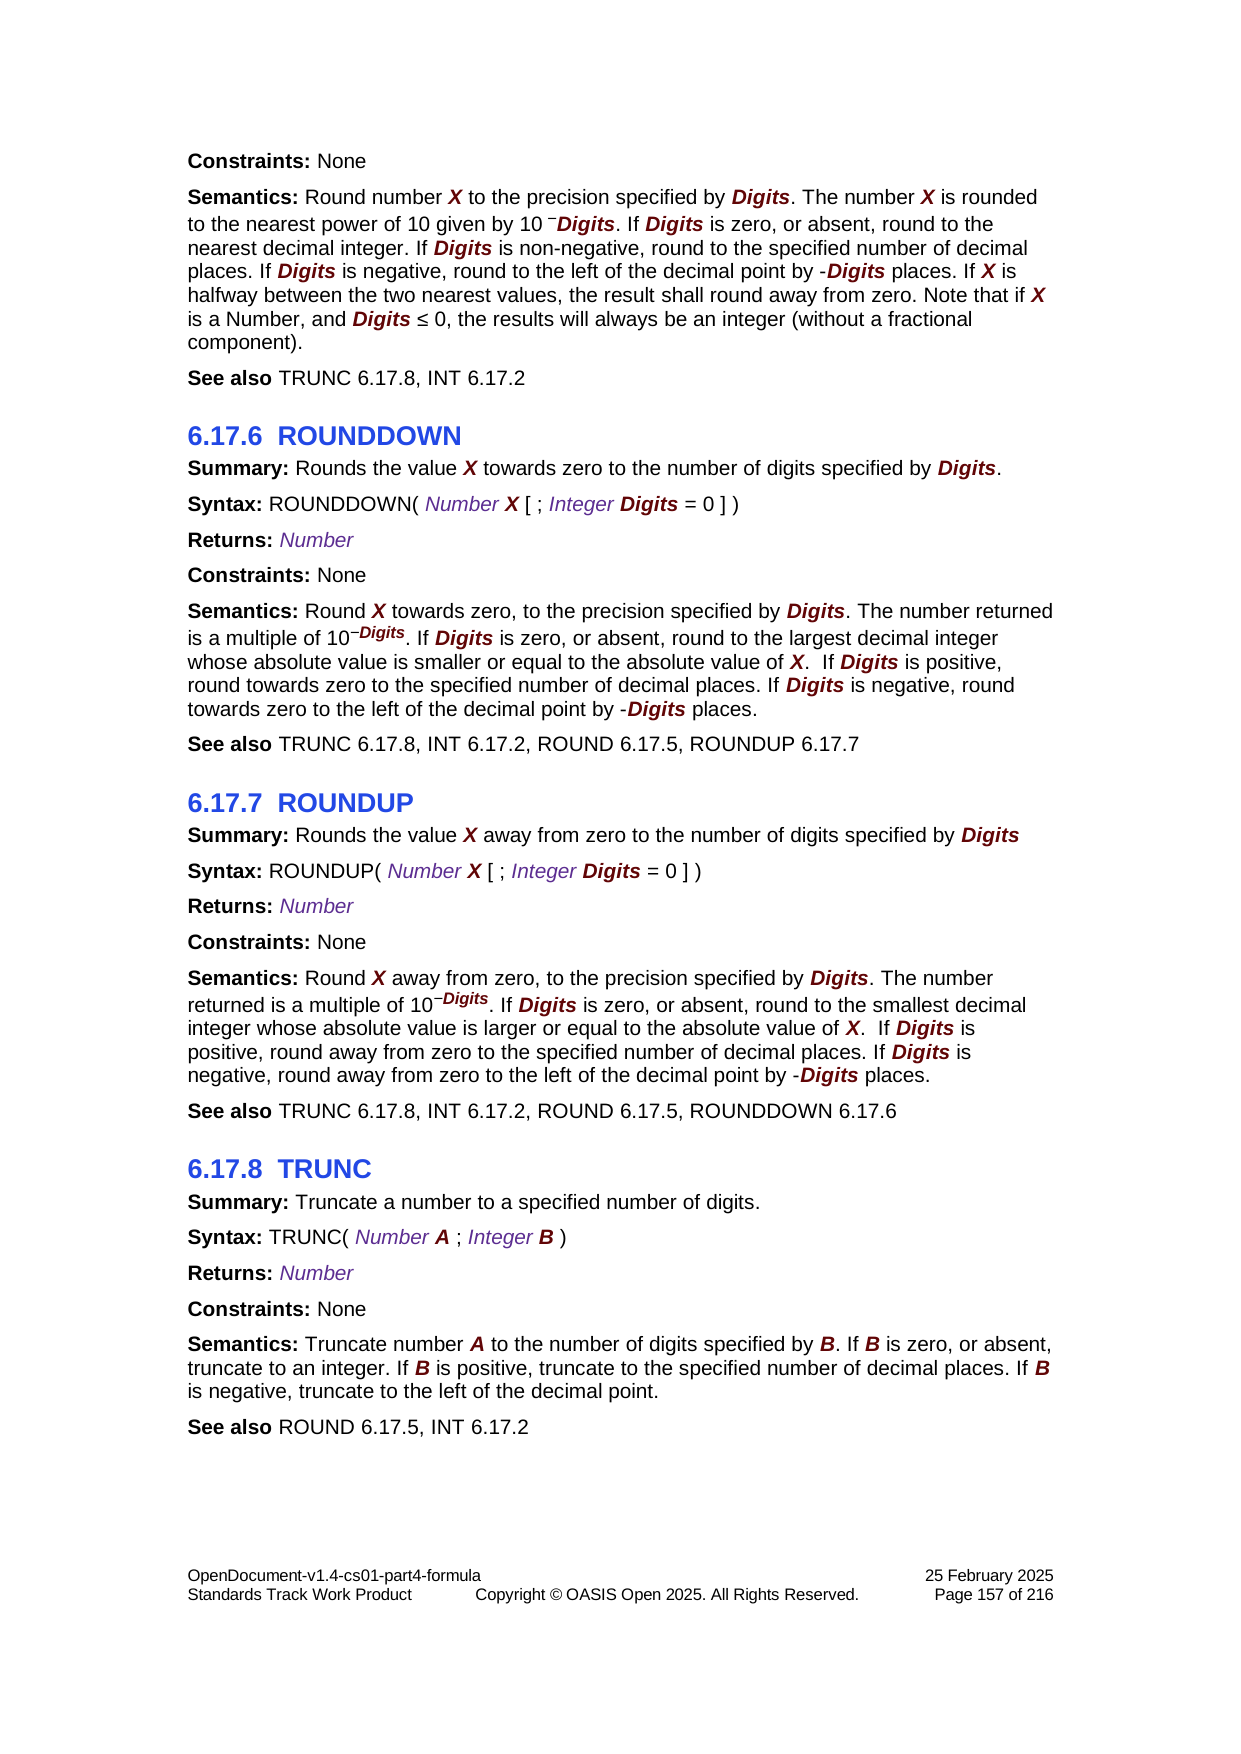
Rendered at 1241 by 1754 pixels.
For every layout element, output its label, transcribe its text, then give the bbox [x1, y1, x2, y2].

subtitle ROUNDUP [187, 787, 1053, 817]
text Constraints: None [187, 150, 1053, 173]
text Syntax: ROUNDDOWN( Number X [ ; Integer Digits = 0 ] ) [187, 492, 1053, 516]
text See also ROUND 6.17.5, INT 6.17.2 [187, 1415, 1053, 1439]
text Syntax: ROUNDUP( Number X [ ; Integer Digits = 0 ] ) [187, 859, 1053, 883]
text Summary: Rounds the value X towards zero to the number of digits specified by Digits. [187, 457, 1053, 480]
text Returns: Number [187, 1261, 1053, 1285]
text Constraints: None [187, 564, 1053, 587]
text Semantics: Round X towards zero, to the precision specified by Digits. The number returned is a multiple of 10−Digits. If Digits is zero, or absent, round to the largest decimal integer whose absolute value is smaller or equal to the absolute value of X. If Digits is positive, round towards zero to the specified number of decimal places. If Digits is negative, round towards zero to the left of the decimal point by -Digits places. [187, 599, 1053, 721]
text See also TRUNC 6.17.8, INT 6.17.2, ROUND 6.17.5, ROUNDDOWN 6.17.6 [187, 1099, 1053, 1123]
text Summary: Rounds the value X away from zero to the number of digits specified by Digits [187, 823, 1053, 847]
text Semantics: Truncate number A to the number of digits specified by B. If B is zero, or absent, truncate to an integer. If B is positive, truncate to the specified number of decimal places. If B is negative, truncate to the left of the decimal point. [187, 1333, 1053, 1403]
text Syntax: TRUNC( Number A ; Integer B ) [187, 1226, 1053, 1249]
subtitle TRUNC [187, 1154, 1053, 1184]
text Returns: Number [187, 528, 1053, 552]
text Summary: Truncate a number to a specified number of digits. [187, 1190, 1053, 1214]
text Constraints: None [187, 1297, 1053, 1321]
text See also TRUNC 6.17.8, INT 6.17.2 [187, 366, 1053, 390]
text Returns: Number [187, 895, 1053, 918]
text Semantics: Round number X to the precision specified by Digits. The number X is rounded to the nearest power of 10 given by 10 −Digits. If Digits is zero, or absent, round to the nearest decimal integer. If Digits is non-negative, round to the specified number of decimal places. If Digits is negative, round to the left of the decimal point by -Digits places. If X is halfway between the two nearest values, the result shall round away from zero. Note that if X is a Number, and Digits ≤ 0, the results will always be an integer (without a fractional component). [187, 186, 1053, 354]
text See also TRUNC 6.17.8, INT 6.17.2, ROUND 6.17.5, ROUNDUP 6.17.7 [187, 733, 1053, 756]
subtitle ROUNDDOWN [187, 421, 1053, 451]
text Semantics: Round X away from zero, to the precision specified by Digits. The number returned is a multiple of 10−Digits. If Digits is zero, or absent, round to the smallest decimal integer whose absolute value is larger or equal to the absolute value of X. If Digits is positive, round away from zero to the specified number of decimal places. If Digits is negative, round away from zero to the left of the decimal point by -Digits places. [187, 966, 1053, 1087]
text Constraints: None [187, 930, 1053, 954]
